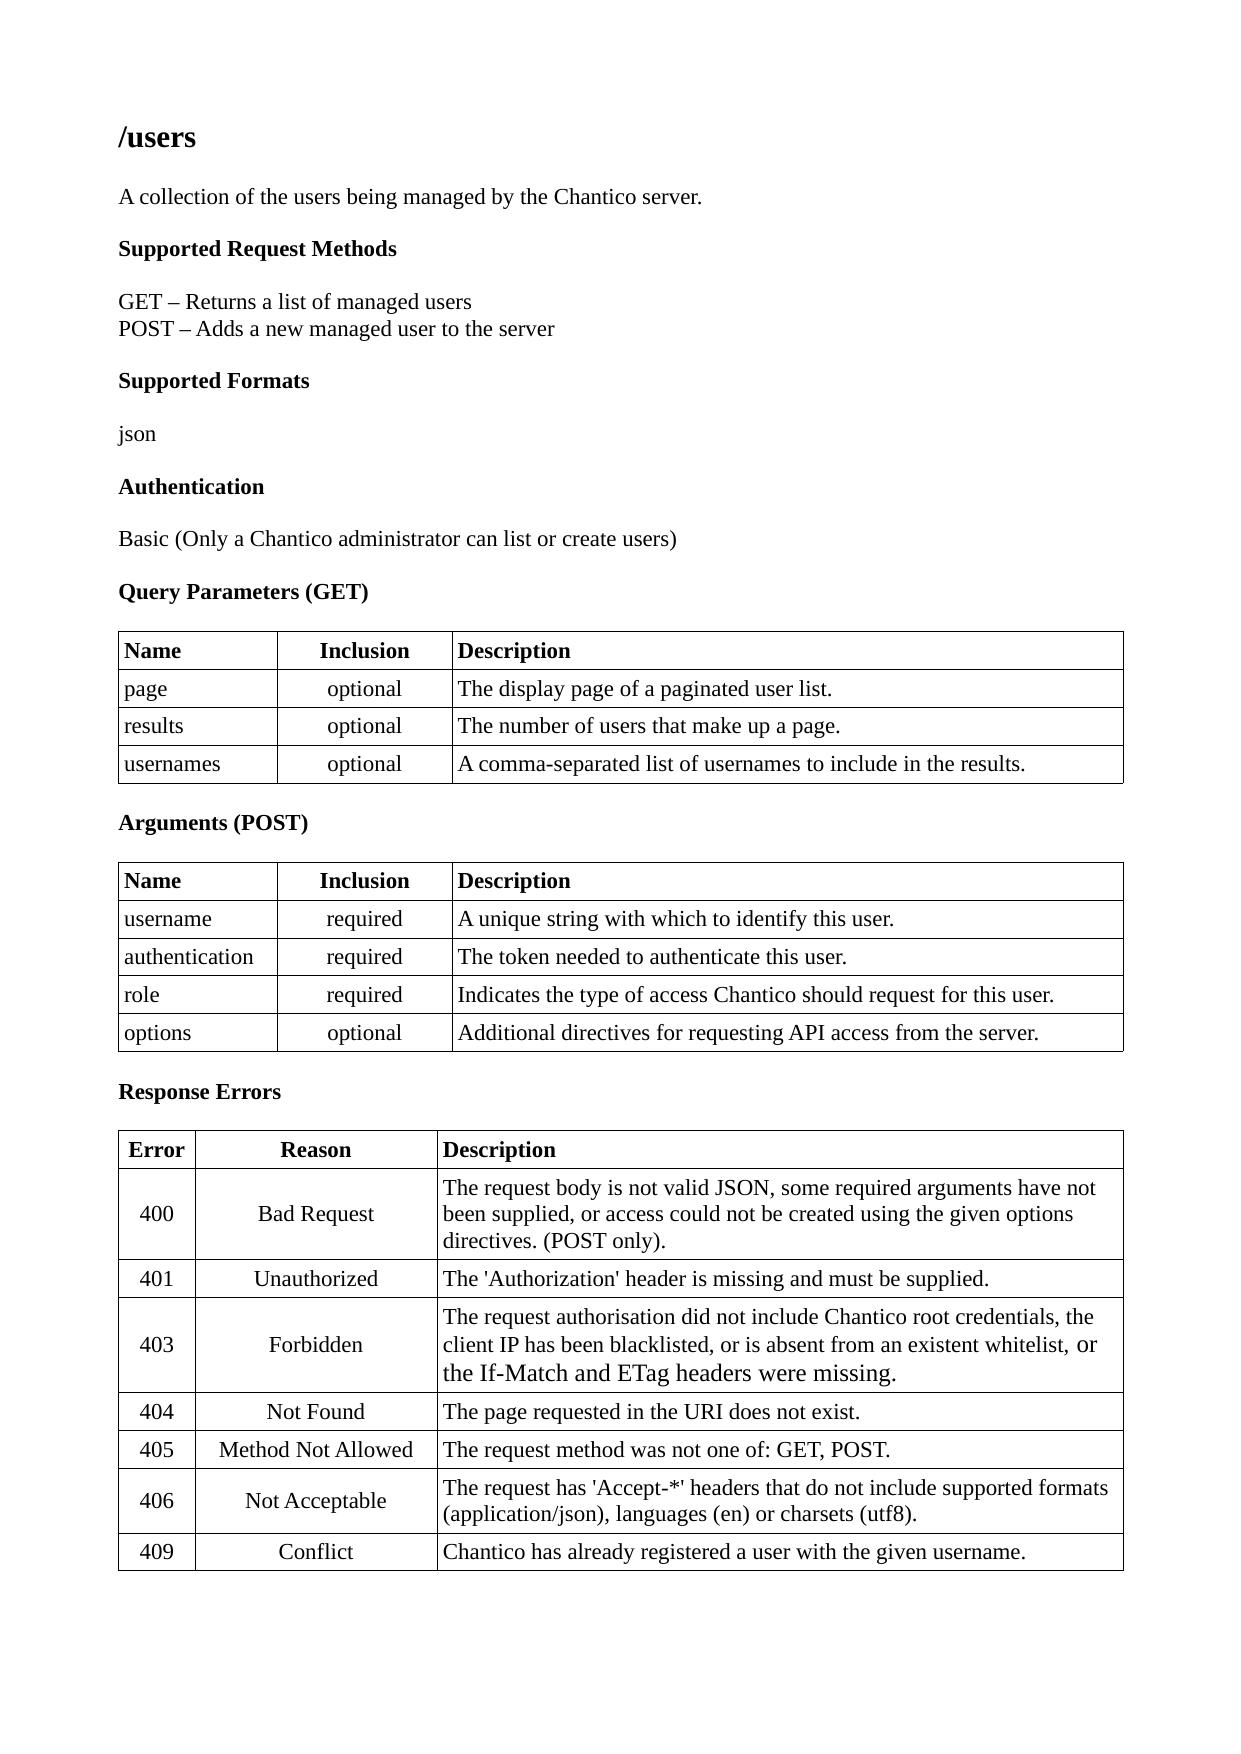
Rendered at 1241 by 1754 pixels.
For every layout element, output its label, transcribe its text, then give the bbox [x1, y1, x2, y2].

text Response Errors [118, 1078, 1122, 1104]
table_cell 406 [119, 1469, 195, 1532]
table_cell The number of users that make up a page. [453, 708, 1123, 744]
table_cell 403 [119, 1298, 195, 1392]
table_cell optional [278, 670, 452, 707]
table_header Error [119, 1131, 195, 1168]
table_cell Forbidden [196, 1298, 437, 1392]
table_cell Unauthorized [196, 1260, 437, 1297]
table_cell Indicates the type of access Chantico should request for this user. [453, 976, 1123, 1013]
text POST – Adds a new managed user to the server [118, 314, 1122, 341]
text Authentication [118, 473, 1122, 499]
table_cell required [278, 901, 452, 937]
table_cell optional [278, 708, 452, 744]
table_cell 400 [119, 1169, 195, 1259]
text Supported Formats [118, 367, 1122, 394]
table_header Name [119, 632, 277, 669]
table_cell optional [278, 1014, 452, 1051]
text /users [118, 118, 1122, 154]
table_cell options [119, 1014, 277, 1051]
table_cell results [119, 708, 277, 744]
table_cell A comma-separated list of usernames to include in the results. [453, 746, 1123, 782]
table_cell The request authorisation did not include Chantico root credentials, the client IP has been blacklisted, or is absent from an existent whitelist, or the If-Match and ETag headers were missing. [438, 1298, 1123, 1392]
table_cell Conflict [196, 1534, 437, 1570]
table_cell username [119, 901, 277, 937]
text Supported Request Methods [118, 236, 1122, 262]
table_header Description [453, 863, 1123, 899]
table_cell The request has 'Accept-*' headers that do not include supported formats (application/json), languages (en) or charsets (utf8). [438, 1469, 1123, 1532]
table_cell Method Not Allowed [196, 1431, 437, 1468]
table_cell authentication [119, 939, 277, 975]
table_cell The display page of a paginated user list. [453, 670, 1123, 707]
table_cell Bad Request [196, 1169, 437, 1259]
table_cell required [278, 939, 452, 975]
table_header Description [438, 1131, 1123, 1168]
table_cell The page requested in the URI does not exist. [438, 1393, 1123, 1430]
table_header Inclusion [278, 863, 452, 899]
table_cell Not Acceptable [196, 1469, 437, 1532]
table_cell Additional directives for requesting API access from the server. [453, 1014, 1123, 1051]
table_cell page [119, 670, 277, 707]
text Query Parameters (GET) [118, 578, 1122, 604]
table_cell 401 [119, 1260, 195, 1297]
table_cell role [119, 976, 277, 1013]
table_cell The request method was not one of: GET, POST. [438, 1431, 1123, 1468]
table_cell usernames [119, 746, 277, 782]
table_cell Not Found [196, 1393, 437, 1430]
table_cell The token needed to authenticate this user. [453, 939, 1123, 975]
table_cell The request body is not valid JSON, some required arguments have not been supplied, or access could not be created using the given options directives. (POST only). [438, 1169, 1123, 1259]
table_header Description [453, 632, 1123, 669]
text Arguments (POST) [118, 809, 1122, 835]
table_cell optional [278, 746, 452, 782]
table_cell required [278, 976, 452, 1013]
table_header Inclusion [278, 632, 452, 669]
table_cell The 'Authorization' header is missing and must be supplied. [438, 1260, 1123, 1297]
text GET – Returns a list of managed users [118, 288, 1122, 314]
text json [118, 420, 1122, 446]
table_cell A unique string with which to identify this user. [453, 901, 1123, 937]
table_cell Chantico has already registered a user with the given username. [438, 1534, 1123, 1570]
table_cell 405 [119, 1431, 195, 1468]
text A collection of the users being managed by the Chantico server. [118, 183, 1122, 209]
table_cell 404 [119, 1393, 195, 1430]
text Basic (Only a Chantico administrator can list or create users) [118, 525, 1122, 552]
table_header Reason [196, 1131, 437, 1168]
table_cell 409 [119, 1534, 195, 1570]
table_header Name [119, 863, 277, 899]
